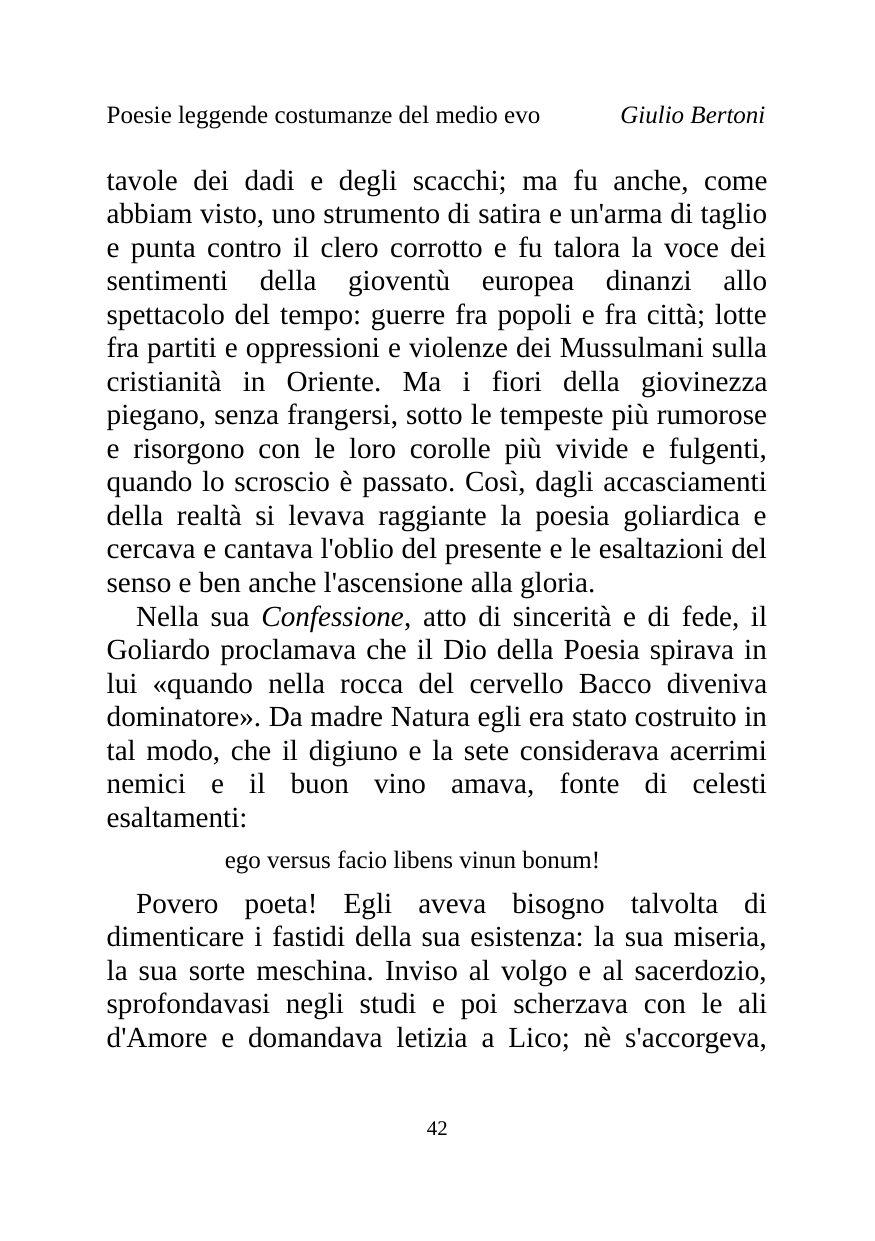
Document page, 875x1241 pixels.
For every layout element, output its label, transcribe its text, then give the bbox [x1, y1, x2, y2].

text ego versus facio libens vinun bonum! [224, 845, 768, 874]
text tavole dei dadi e degli scacchi; ma fu anche, come abbiam visto, uno strumento di satira e un'arma di taglio e punta contro il clero corrotto e fu talora la voce dei sentimenti della gioventù europea dinanzi allo spettacolo del tempo: guerre fra popoli e fra città; lotte fra partiti e oppressioni e violenze dei Mussulmani sulla cristianità in Oriente. Ma i fiori della giovinezza piegano, senza frangersi, sotto le tempeste più rumorose e risorgono con le loro corolle più vivide e fulgenti, quando lo scroscio è passato. Così, dagli accasciamenti della realtà si levava raggiante la poesia goliardica e cercava e cantava l'oblio del presente e le esaltazioni del senso e ben anche l'ascensione alla gloria. [106, 163, 768, 599]
text Nella sua Confessione, atto di sincerità e di fede, il Goliardo proclamava che il Dio della Poesia spirava in lui «quando nella rocca del cervello Bacco diveniva dominatore». Da madre Natura egli era stato costruito in tal modo, che il digiuno e la sete considerava acerrimi nemici e il buon vino amava, fonte di celesti esaltamenti: [106, 599, 768, 833]
text Povero poeta! Egli aveva bisogno talvolta di dimenticare i fastidi della sua esistenza: la sua miseria, la sua sorte meschina. Inviso al volgo e al sacerdozio, sprofondavasi negli studi e poi scherzava con le ali d'Amore e domandava letizia a Lico; nè s'accorgeva, [106, 886, 768, 1053]
